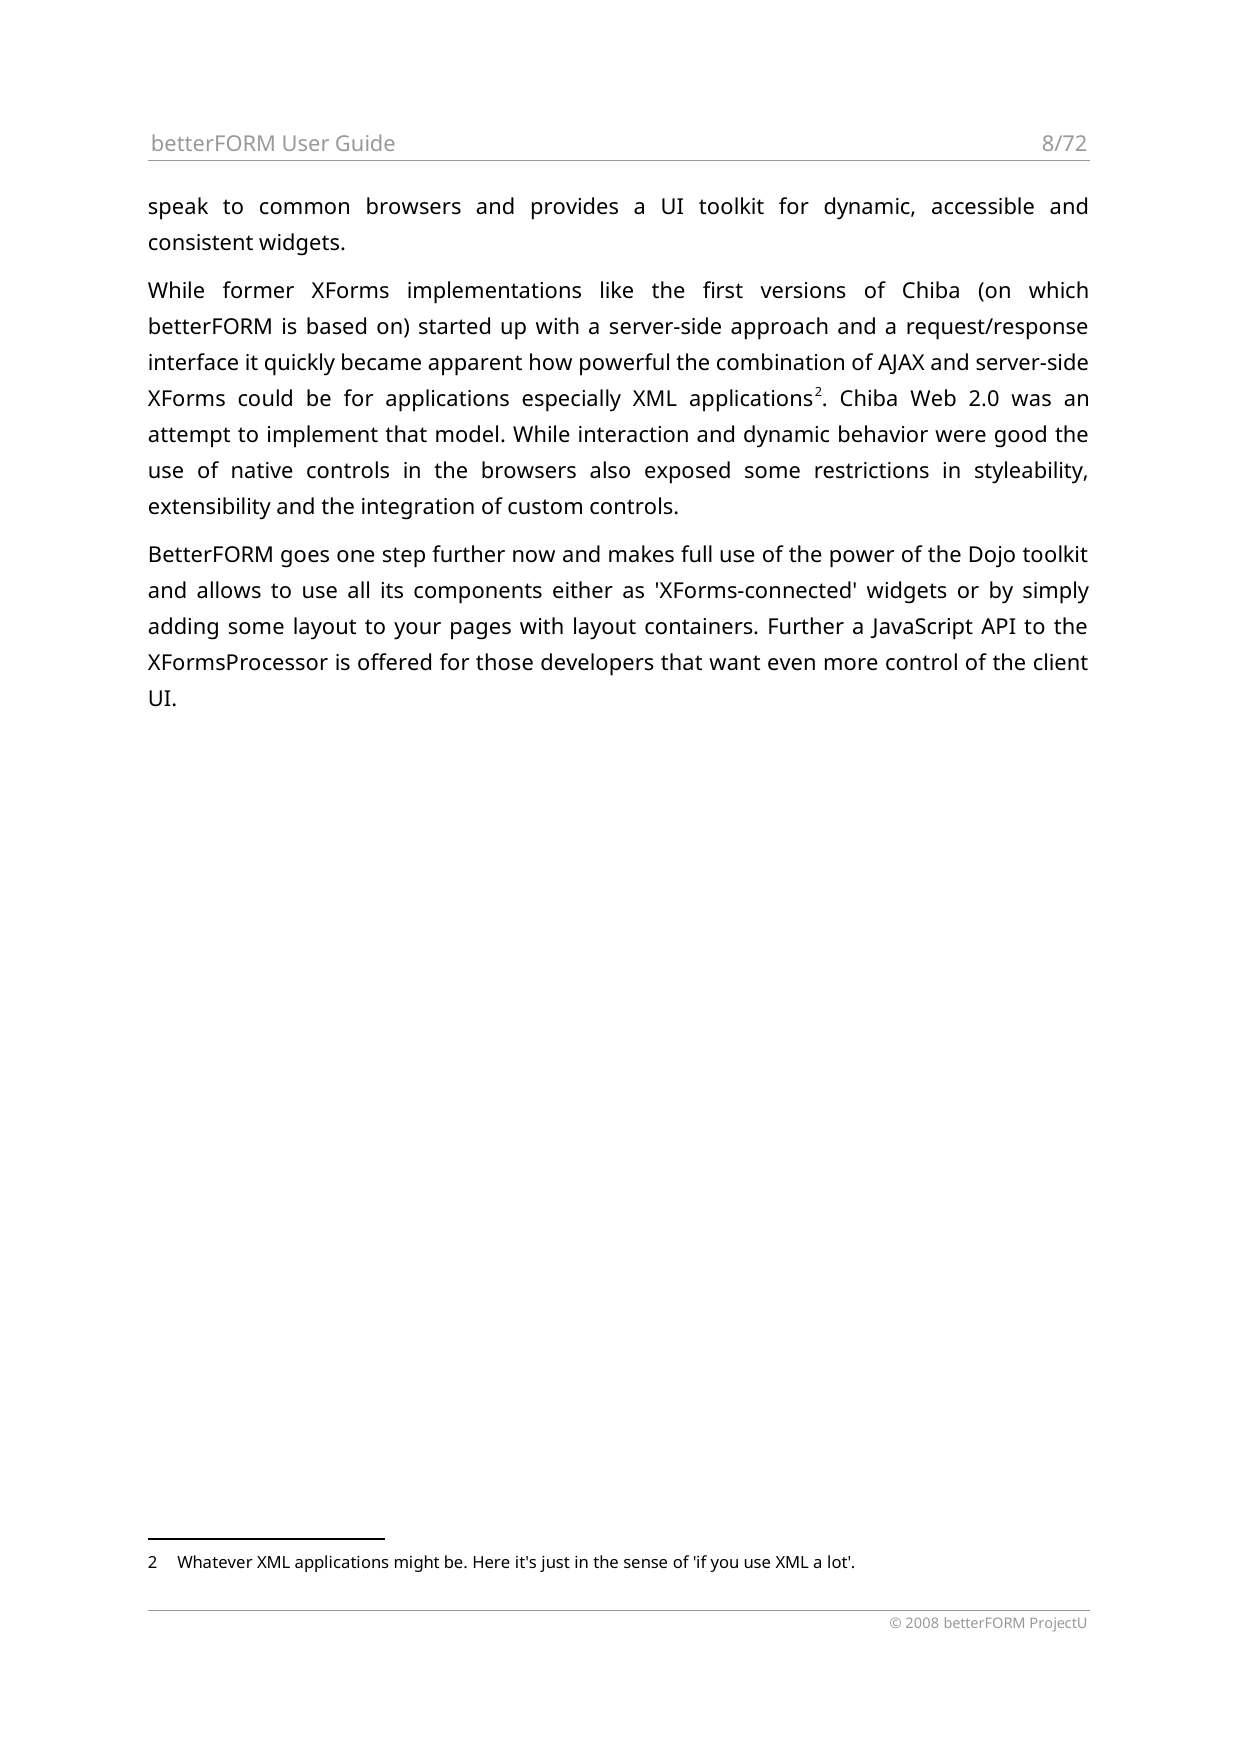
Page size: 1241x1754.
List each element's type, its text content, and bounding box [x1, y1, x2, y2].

text BetterFORM goes one step further now and makes full use of the power of the Dojo toolkit and allows to use all its components either as 'XForms-connected' widgets or by simply adding some layout to your pages with layout containers. Further a JavaScript API to the XFormsProcessor is offered for those developers that want even more control of the client UI. [148, 539, 1090, 713]
text While former XForms implementations like the first versions of Chiba (on which betterFORM is based on) started up with a server-side approach and a request/response interface it quickly became apparent how powerful the combination of AJAX and server-side XForms could be for applications especially XML applications. Chiba Web 2.0 was an attempt to implement that model. While interaction and dynamic behavior were good the use of native controls in the browsers also exposed some restrictions in styleability, extensibility and the integration of custom controls. [148, 275, 1090, 521]
text Whatever XML applications might be. Here it's just in the sense of 'if you use XML a lot'. [148, 1551, 1093, 1574]
text speak to common browsers and provides a UI toolkit for dynamic, accessible and consistent widgets. [148, 191, 1090, 256]
